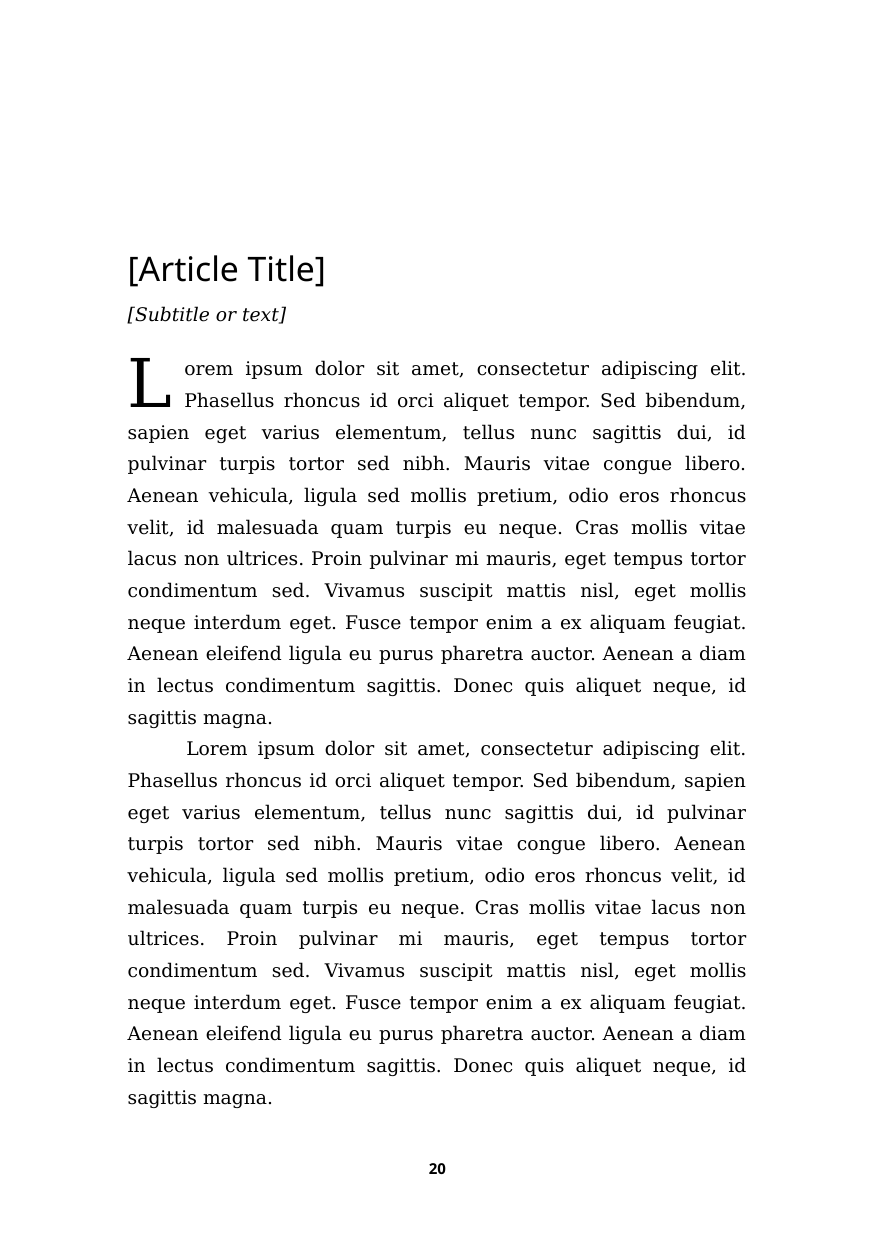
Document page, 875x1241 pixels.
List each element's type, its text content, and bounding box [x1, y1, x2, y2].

text [Subtitle or text] [127, 304, 747, 326]
text Lorem ipsum dolor sit amet, consectetur adipiscing elit. Phasellus rhoncus id orci aliquet tempor. Sed bibendum, sapien eget varius elementum, tellus nunc sagittis dui, id pulvinar turpis tortor sed nibh. Mauris vitae congue libero. Aenean vehicula, ligula sed mollis pretium, odio eros rhoncus velit, id malesuada quam turpis eu neque. Cras mollis vitae lacus non ultrices. Proin pulvinar mi mauris, eget tempus tortor condimentum sed. Vivamus suscipit mattis nisl, eget mollis neque interdum eget. Fusce tempor enim a ex aliquam feugiat. Aenean eleifend ligula eu purus pharetra auctor. Aenean a diam in lectus condimentum sagittis. Donec quis aliquet neque, id sagittis magna. [127, 738, 747, 1109]
subtitle [Article Title] [127, 246, 747, 292]
text Lorem ipsum dolor sit amet, consectetur adipiscing elit. Phasellus rhoncus id orci aliquet tempor. Sed bibendum, sapien eget varius elementum, tellus nunc sagittis dui, id pulvinar turpis tortor sed nibh. Mauris vitae congue libero. Aenean vehicula, ligula sed mollis pretium, odio eros rhoncus velit, id malesuada quam turpis eu neque. Cras mollis vitae lacus non ultrices. Proin pulvinar mi mauris, eget tempus tortor condimentum sed. Vivamus suscipit mattis nisl, eget mollis neque interdum eget. Fusce tempor enim a ex aliquam feugiat. Aenean eleifend ligula eu purus pharetra auctor. Aenean a diam in lectus condimentum sagittis. Donec quis aliquet neque, id sagittis magna. [127, 358, 747, 729]
